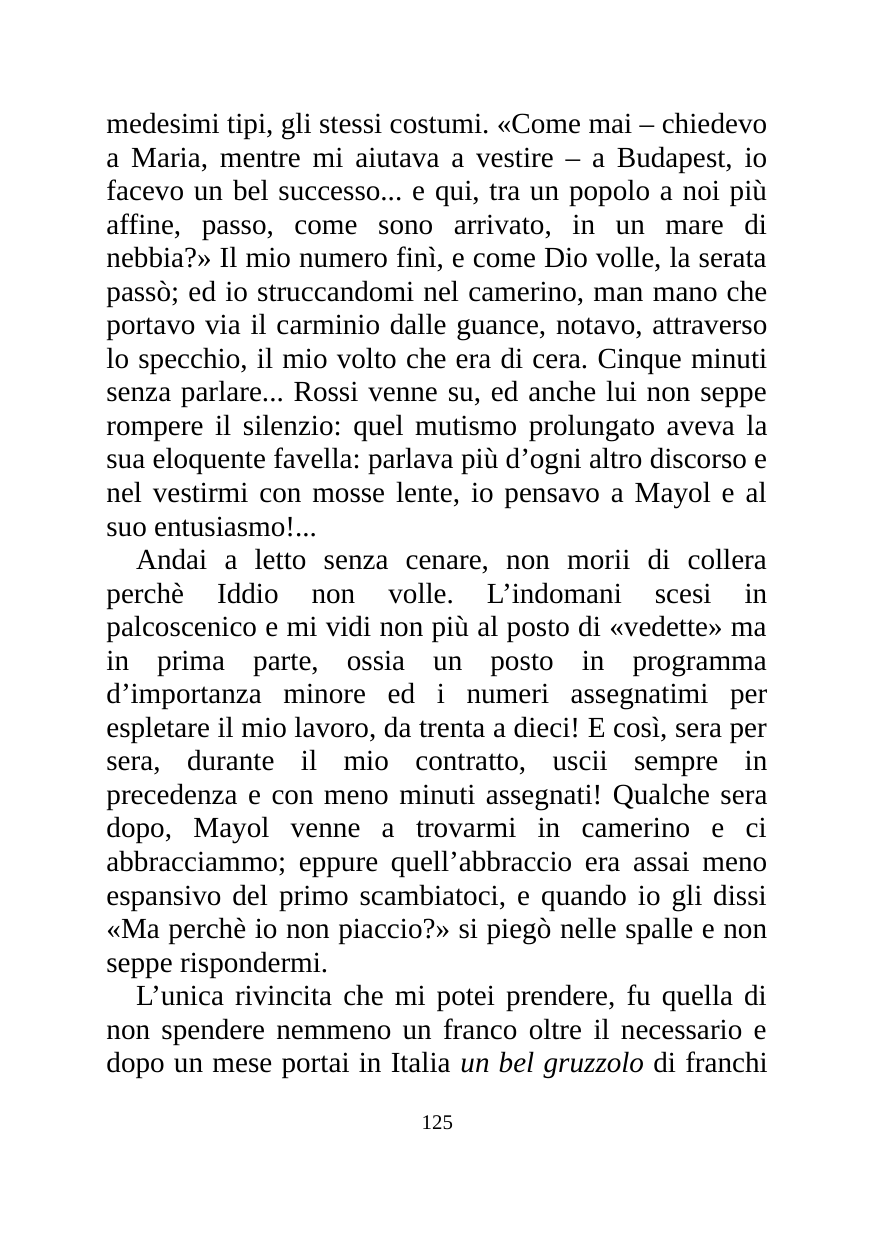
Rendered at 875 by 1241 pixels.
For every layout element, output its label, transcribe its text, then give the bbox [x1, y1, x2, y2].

text L’unica rivincita che mi potei prendere, fu quella di non spendere nemmeno un franco oltre il necessario e dopo un mese portai in Italia un bel gruzzolo di franchi [106, 978, 768, 1079]
text medesimi tipi, gli stessi costumi. «Come mai – chiedevo a Maria, mentre mi aiutava a vestire – a Budapest, io facevo un bel successo... e qui, tra un popolo a noi più affine, passo, come sono arrivato, in un mare di nebbia?» Il mio numero finì, e come Dio volle, la serata passò; ed io struccandomi nel camerino, man mano che portavo via il carminio dalle guance, notavo, attraverso lo specchio, il mio volto che era di cera. Cinque minuti senza parlare... Rossi venne su, ed anche lui non seppe rompere il silenzio: quel mutismo prolungato aveva la sua eloquente favella: parlava più d’ogni altro discorso e nel vestirmi con mosse lente, io pensavo a Mayol e al suo entusiasmo!... [106, 106, 768, 542]
text Andai a letto senza cenare, non morii di collera perchè Iddio non volle. L’indomani scesi in palcoscenico e mi vidi non più al posto di «vedette» ma in prima parte, ossia un posto in programma d’importanza minore ed i numeri assegnatimi per espletare il mio lavoro, da trenta a dieci! E così, sera per sera, durante il mio contratto, uscii sempre in precedenza e con meno minuti assegnati! Qualche sera dopo, Mayol venne a trovarmi in camerino e ci abbracciammo; eppure quell’abbraccio era assai meno espansivo del primo scambiatoci, e quando io gli dissi «Ma perchè io non piaccio?» si piegò nelle spalle e non seppe rispondermi. [106, 542, 768, 978]
